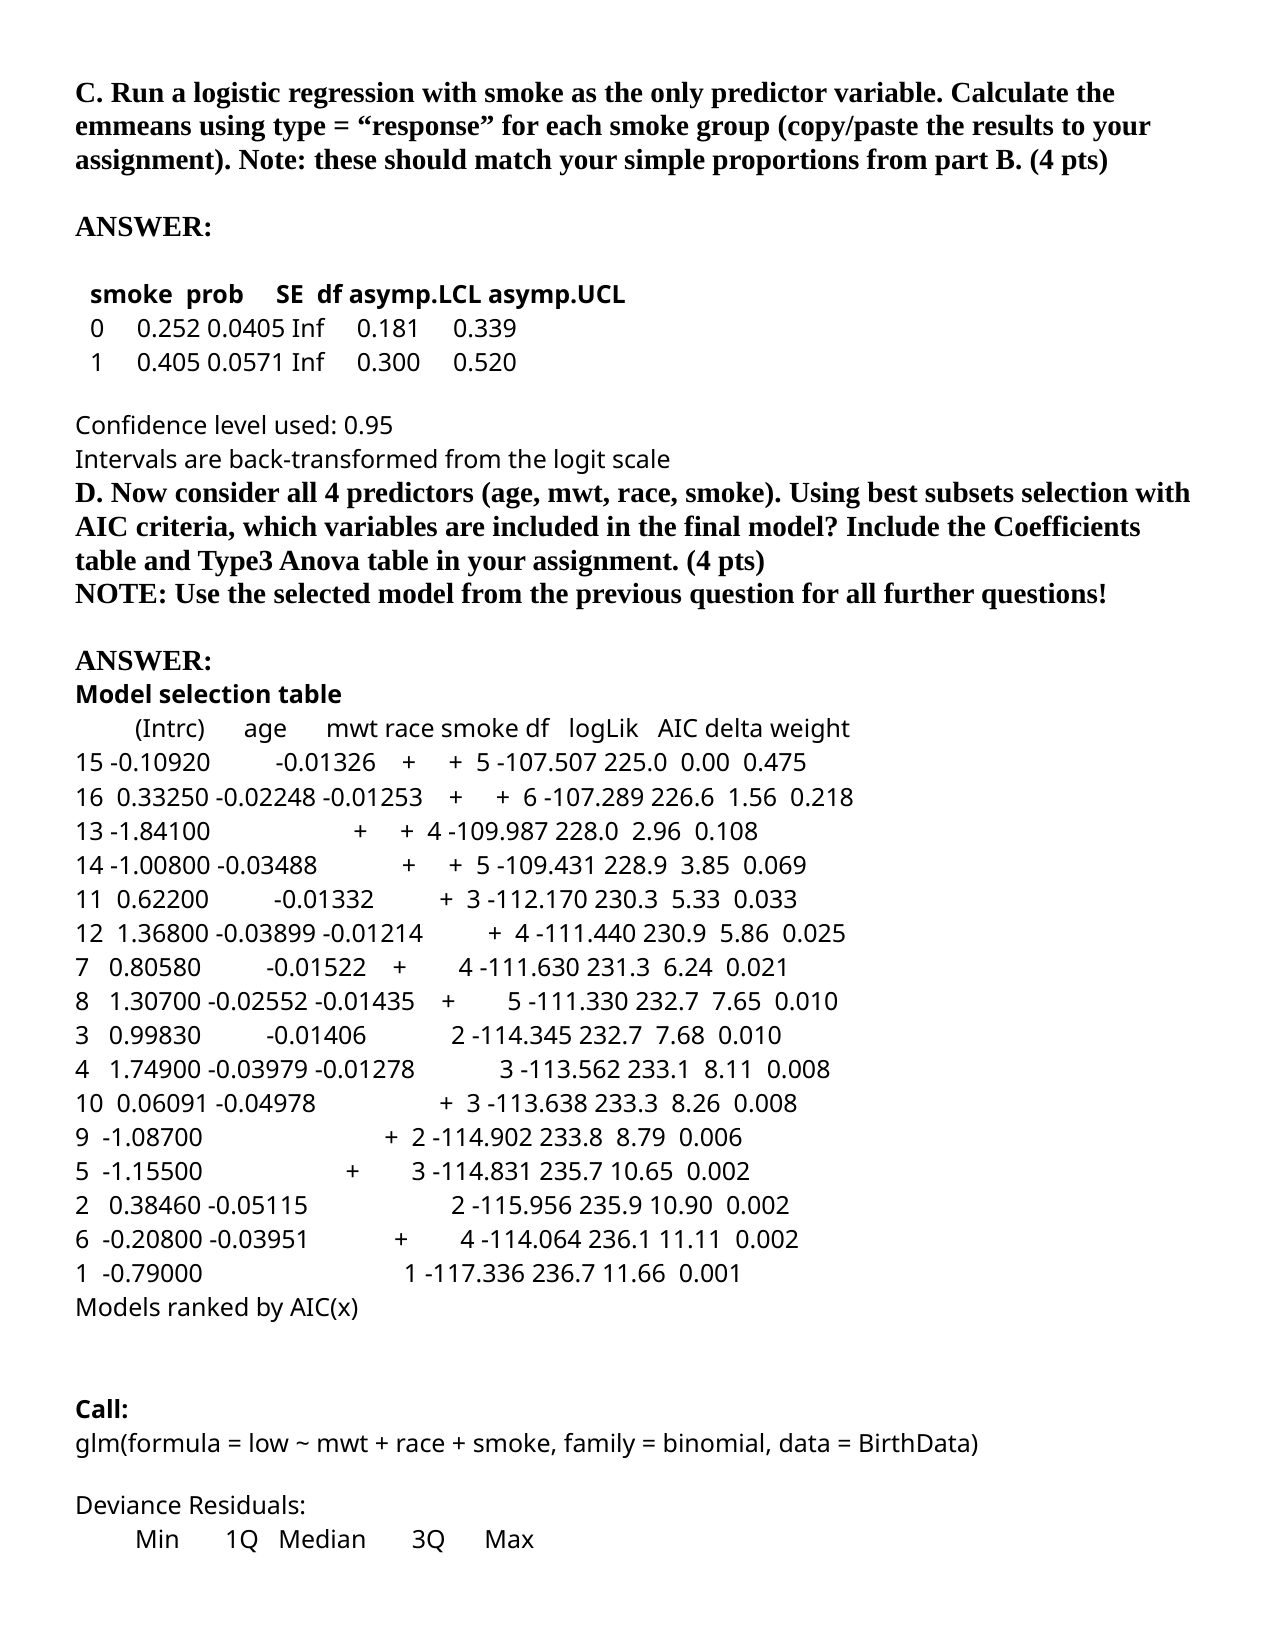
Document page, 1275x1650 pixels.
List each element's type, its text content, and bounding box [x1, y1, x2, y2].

text Min 1Q Median 3Q Max [75, 1522, 1200, 1556]
text Confidence level used: 0.95 [75, 407, 1200, 441]
text 5 -1.15500 + 3 -114.831 235.7 10.65 0.002 [75, 1154, 1200, 1188]
text Model selection table [75, 677, 1200, 711]
text 11 0.62200 -0.01332 + 3 -112.170 230.3 5.33 0.033 [75, 881, 1200, 915]
text 1 0.405 0.0571 Inf 0.300 0.520 [75, 345, 1200, 379]
text 3 0.99830 -0.01406 2 -114.345 232.7 7.68 0.010 [75, 1018, 1200, 1052]
text 8 1.30700 -0.02552 -0.01435 + 5 -111.330 232.7 7.65 0.010 [75, 983, 1200, 1018]
text 12 1.36800 -0.03899 -0.01214 + 4 -111.440 230.9 5.86 0.025 [75, 915, 1200, 949]
text NOTE: Use the selected model from the previous question for all further questions! [75, 576, 1200, 610]
text Models ranked by AIC(x) [75, 1290, 1200, 1324]
text 2 0.38460 -0.05115 2 -115.956 235.9 10.90 0.002 [75, 1188, 1200, 1222]
text (Intrc) age mwt race smoke df logLik AIC delta weight [75, 711, 1200, 745]
text 6 -0.20800 -0.03951 + 4 -114.064 236.1 11.11 0.002 [75, 1222, 1200, 1256]
text C. Run a logistic regression with smoke as the only predictor variable. Calculate the emmeans using type = “response” for each smoke group (copy/paste the results to your assignment). Note: these should match your simple proportions from part B. (4 pts) [75, 75, 1200, 176]
text 15 -0.10920 -0.01326 + + 5 -107.507 225.0 0.00 0.475 [75, 745, 1200, 779]
text smoke prob SE df asymp.LCL asymp.UCL [75, 276, 1200, 311]
text D. Now consider all 4 predictors (age, mwt, race, smoke). Using best subsets selection with AIC criteria, which variables are included in the final model? Include the Coefficients table and Type3 Anova table in your assignment. (4 pts) [75, 476, 1200, 576]
text 16 0.33250 -0.02248 -0.01253 + + 6 -107.289 226.6 1.56 0.218 [75, 779, 1200, 813]
text 10 0.06091 -0.04978 + 3 -113.638 233.3 8.26 0.008 [75, 1086, 1200, 1120]
text Intervals are back-transformed from the logit scale [75, 441, 1200, 476]
text 1 -0.79000 1 -117.336 236.7 11.66 0.001 [75, 1256, 1200, 1290]
text ANSWER: [75, 643, 1200, 677]
text 13 -1.84100 + + 4 -109.987 228.0 2.96 0.108 [75, 813, 1200, 847]
text 7 0.80580 -0.01522 + 4 -111.630 231.3 6.24 0.021 [75, 949, 1200, 983]
text 4 1.74900 -0.03979 -0.01278 3 -113.562 233.1 8.11 0.008 [75, 1052, 1200, 1086]
text glm(formula = low ~ mwt + race + smoke, family = binomial, data = BirthData) [75, 1425, 1200, 1459]
text 0 0.252 0.0405 Inf 0.181 0.339 [75, 311, 1200, 345]
text Deviance Residuals: [75, 1488, 1200, 1522]
text 14 -1.00800 -0.03488 + + 5 -109.431 228.9 3.85 0.069 [75, 847, 1200, 881]
text Call: [75, 1391, 1200, 1425]
text 9 -1.08700 + 2 -114.902 233.8 8.79 0.006 [75, 1120, 1200, 1154]
text ANSWER: [75, 209, 1200, 243]
